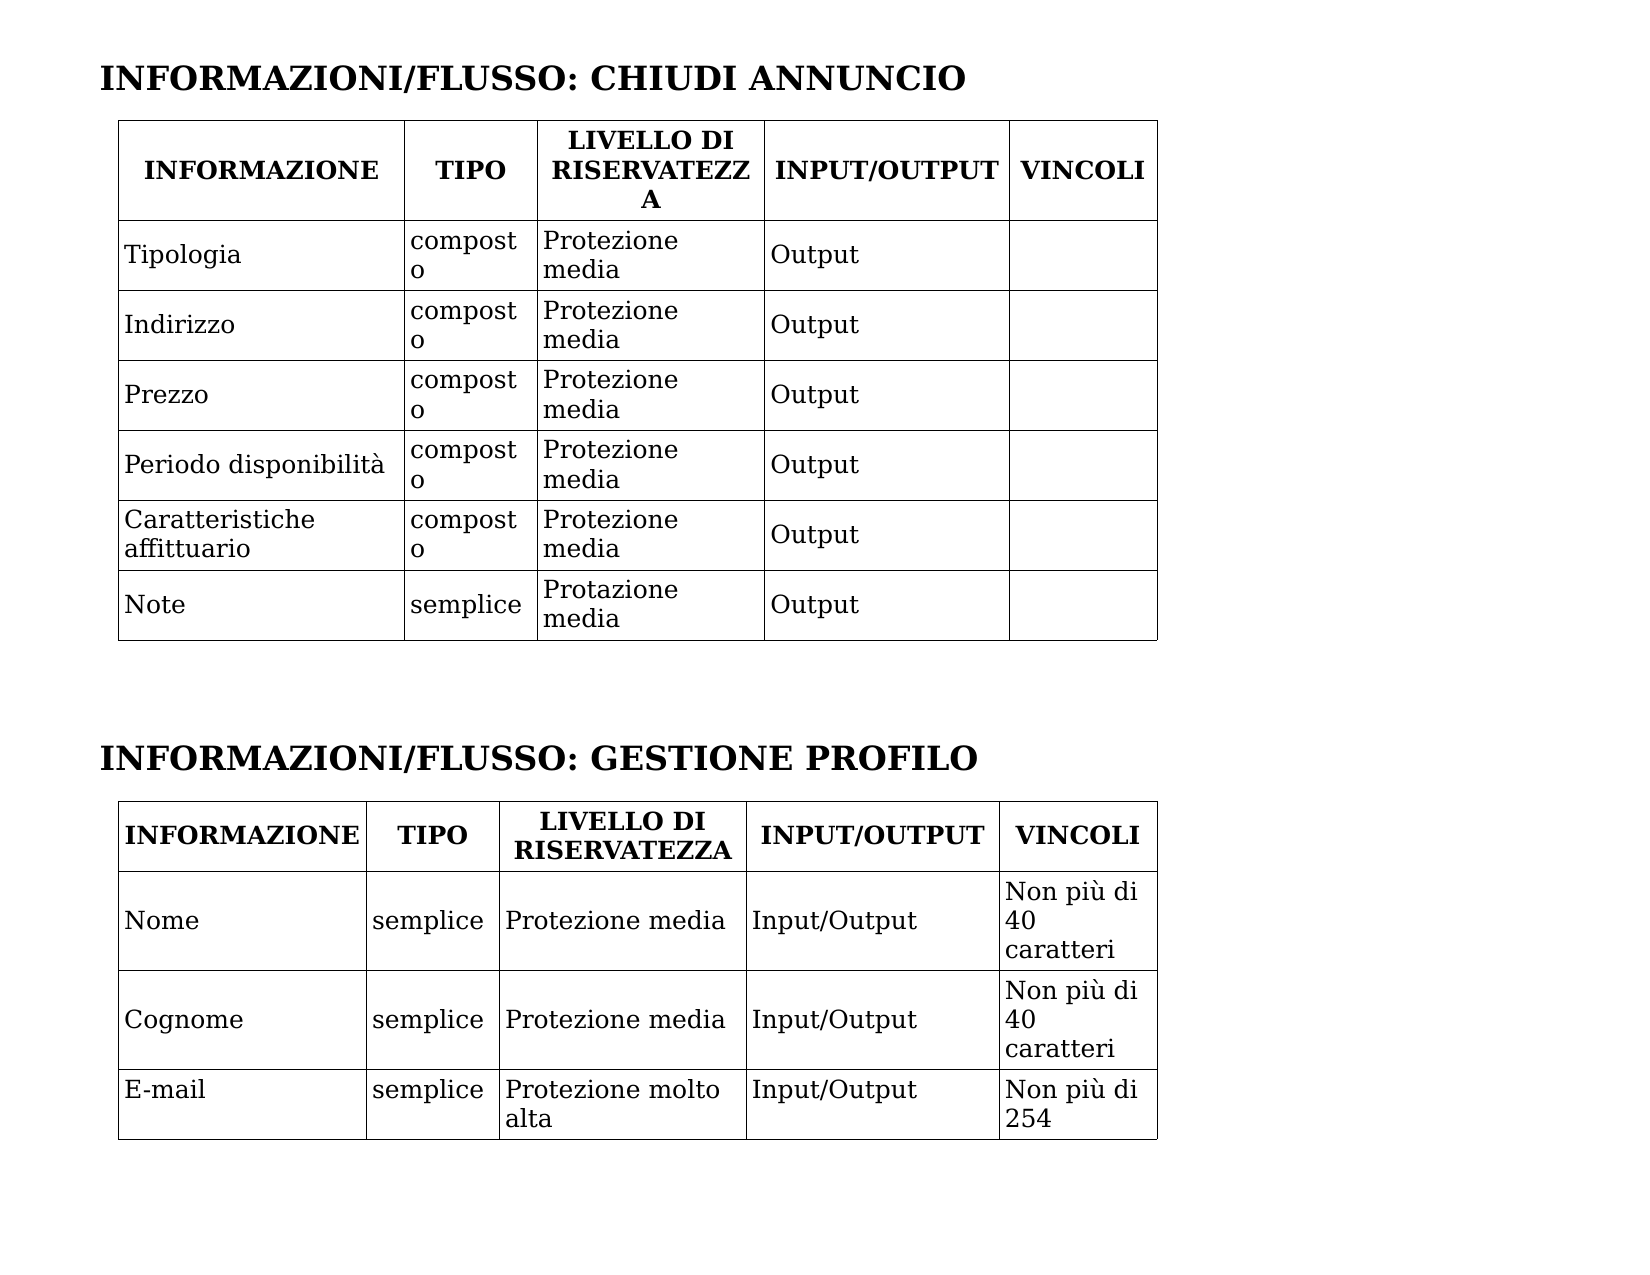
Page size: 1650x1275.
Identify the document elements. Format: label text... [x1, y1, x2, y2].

table_cell semplice [367, 971, 499, 1069]
table_cell Input/Output [747, 971, 999, 1069]
table_header INPUT/OUTPUT [765, 121, 1009, 220]
table_cell Output [765, 361, 1009, 430]
table_header TIPO [405, 121, 537, 220]
table_header TIPO [367, 802, 499, 871]
table_cell Non più di 40 caratteri [1000, 971, 1157, 1069]
table_cell composto [405, 291, 537, 360]
table_cell Prezzo [119, 361, 404, 430]
table_cell Output [765, 501, 1009, 569]
table_cell E-mail [119, 1070, 366, 1139]
table_cell Protezione molto alta [500, 1070, 746, 1139]
table_cell Tipologia [119, 221, 404, 290]
table_cell Output [765, 431, 1009, 500]
table_cell Indirizzo [119, 291, 404, 360]
table_cell Non più di 40 caratteri [1000, 872, 1157, 970]
table_cell Protezione media [538, 221, 764, 290]
table_cell [1010, 221, 1157, 290]
table_cell Protezione media [538, 431, 764, 500]
table_cell Caratteristiche affittuario [119, 501, 404, 569]
table_cell [1010, 361, 1157, 430]
table_header INFORMAZIONE [119, 121, 404, 220]
table_cell [1010, 291, 1157, 360]
table_cell Note [119, 571, 404, 639]
table_header VINCOLI [1000, 802, 1157, 871]
table_cell Output [765, 291, 1009, 360]
table_cell composto [405, 221, 537, 290]
table_cell Input/Output [747, 1070, 999, 1139]
table_cell Protazione media [538, 571, 764, 639]
table_cell composto [405, 431, 537, 500]
table_cell semplice [367, 1070, 499, 1139]
table_header INPUT/OUTPUT [747, 802, 999, 871]
table_cell Protezione media [538, 361, 764, 430]
table_header VINCOLI [1010, 121, 1157, 220]
table_cell composto [405, 361, 537, 430]
table_cell Protezione media [538, 501, 764, 569]
table_cell Periodo disponibilità [119, 431, 404, 500]
table_cell Non più di 254 [1000, 1070, 1157, 1139]
table_header INFORMAZIONE [119, 802, 366, 871]
subtitle INFORMAZIONI/FLUSSO: CHIUDI ANNUNCIO [99, 59, 1569, 98]
table_header LIVELLO DI RISERVATEZZA [500, 802, 746, 871]
table_cell [1010, 571, 1157, 639]
table_cell Output [765, 221, 1009, 290]
table_cell semplice [405, 571, 537, 639]
table_cell Protezione media [538, 291, 764, 360]
subtitle INFORMAZIONI/FLUSSO: GESTIONE PROFILO [99, 739, 1569, 778]
table_header LIVELLO DI RISERVATEZZA [538, 121, 764, 220]
table_cell Protezione media [500, 971, 746, 1069]
table_cell Protezione media [500, 872, 746, 970]
table_cell Input/Output [747, 872, 999, 970]
table_cell Output [765, 571, 1009, 639]
table_cell composto [405, 501, 537, 569]
table_cell Nome [119, 872, 366, 970]
table_cell [1010, 431, 1157, 500]
table_cell semplice [367, 872, 499, 970]
table_cell [1010, 501, 1157, 569]
table_cell Cognome [119, 971, 366, 1069]
